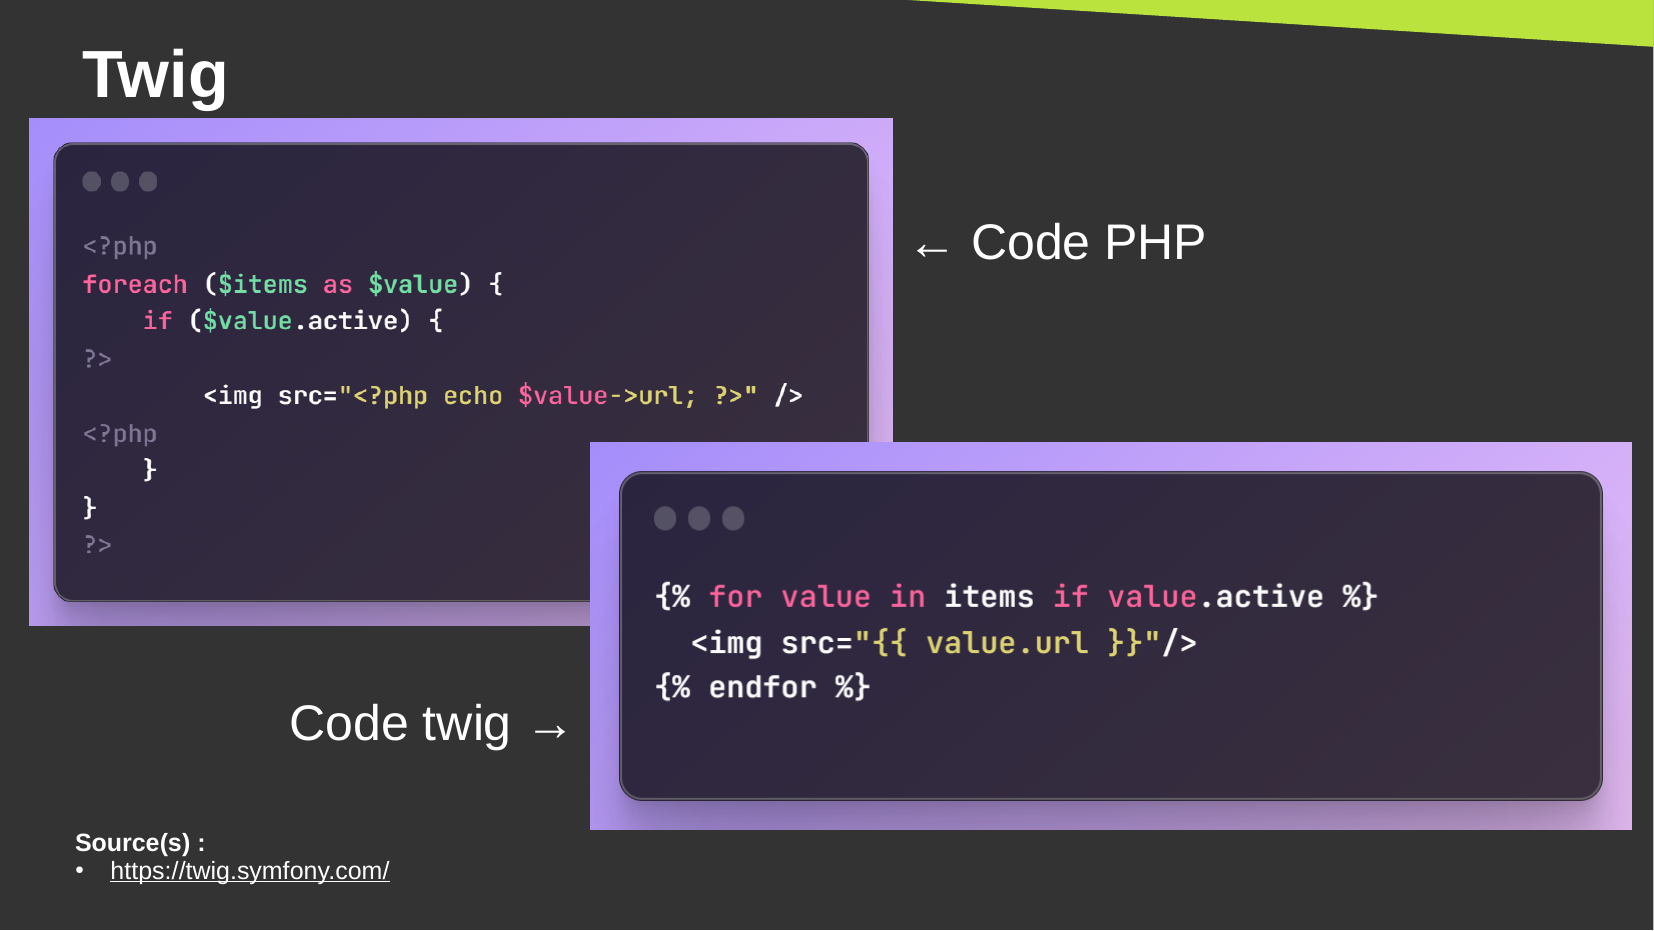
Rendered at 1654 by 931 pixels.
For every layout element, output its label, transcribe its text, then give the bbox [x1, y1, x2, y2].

title Twig [82, 37, 1571, 112]
text_box [908, 0, 1654, 47]
picture [29, 118, 1632, 830]
text_box Code twig → [177, 687, 591, 758]
text_box ← Code PHP [892, 206, 1306, 278]
text_box Source(s) : https://twig.symfony.com/ [60, 821, 1546, 931]
